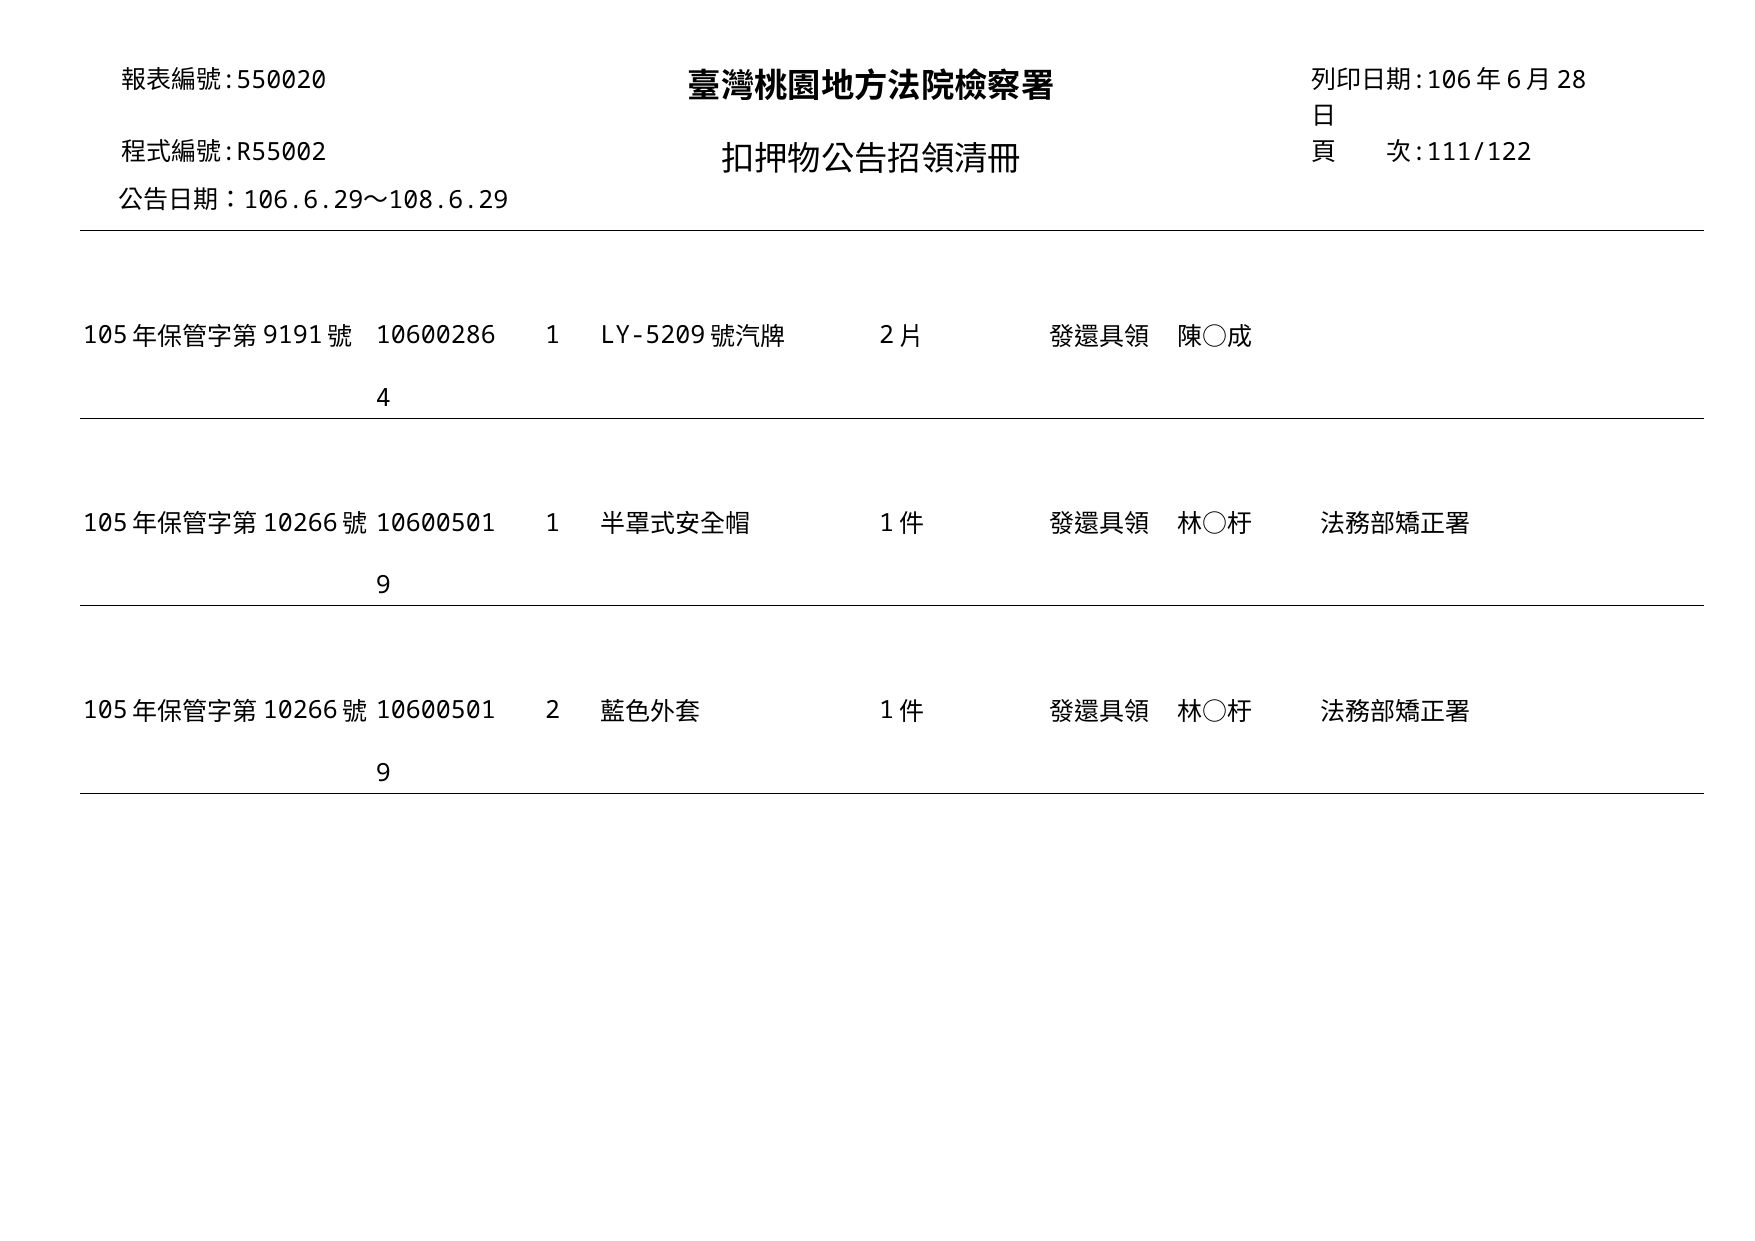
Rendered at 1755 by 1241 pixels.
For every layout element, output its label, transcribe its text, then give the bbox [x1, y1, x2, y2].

table_cell 發還具領 [1046, 231, 1175, 417]
table_cell 1件 [808, 419, 927, 605]
table_cell [1575, 606, 1704, 792]
table_cell 藍色外套 [597, 606, 807, 792]
table_cell 法務部矯正署 [1317, 606, 1575, 792]
table_cell 106002864 [373, 231, 507, 417]
table_cell 林○杅 [1175, 419, 1317, 605]
table_cell [927, 606, 1046, 792]
table_cell 2片 [808, 231, 927, 417]
table_cell 半罩式安全帽 [597, 419, 807, 605]
table_cell 林○杅 [1175, 606, 1317, 792]
table_cell [1317, 231, 1575, 417]
table_cell 1 [507, 231, 597, 417]
table_cell [927, 231, 1046, 417]
table_cell [1575, 419, 1704, 605]
table_cell 1 [507, 419, 597, 605]
table_cell 105年保管字第10266號 [80, 419, 373, 605]
table_cell LY-5209號汽牌 [597, 231, 807, 417]
table_cell 1件 [808, 606, 927, 792]
table_cell 106005019 [373, 419, 507, 605]
table_cell 2 [507, 606, 597, 792]
table_cell 發還具領 [1046, 606, 1175, 792]
table_cell 105年保管字第10266號 [80, 606, 373, 792]
table_cell 發還具領 [1046, 419, 1175, 605]
table_cell [927, 419, 1046, 605]
table_cell 法務部矯正署 [1317, 419, 1575, 605]
table_cell 106005019 [373, 606, 507, 792]
table_cell 105年保管字第9191號 [80, 231, 373, 417]
table_cell [1575, 231, 1704, 417]
table_cell 陳○成 [1175, 231, 1317, 417]
